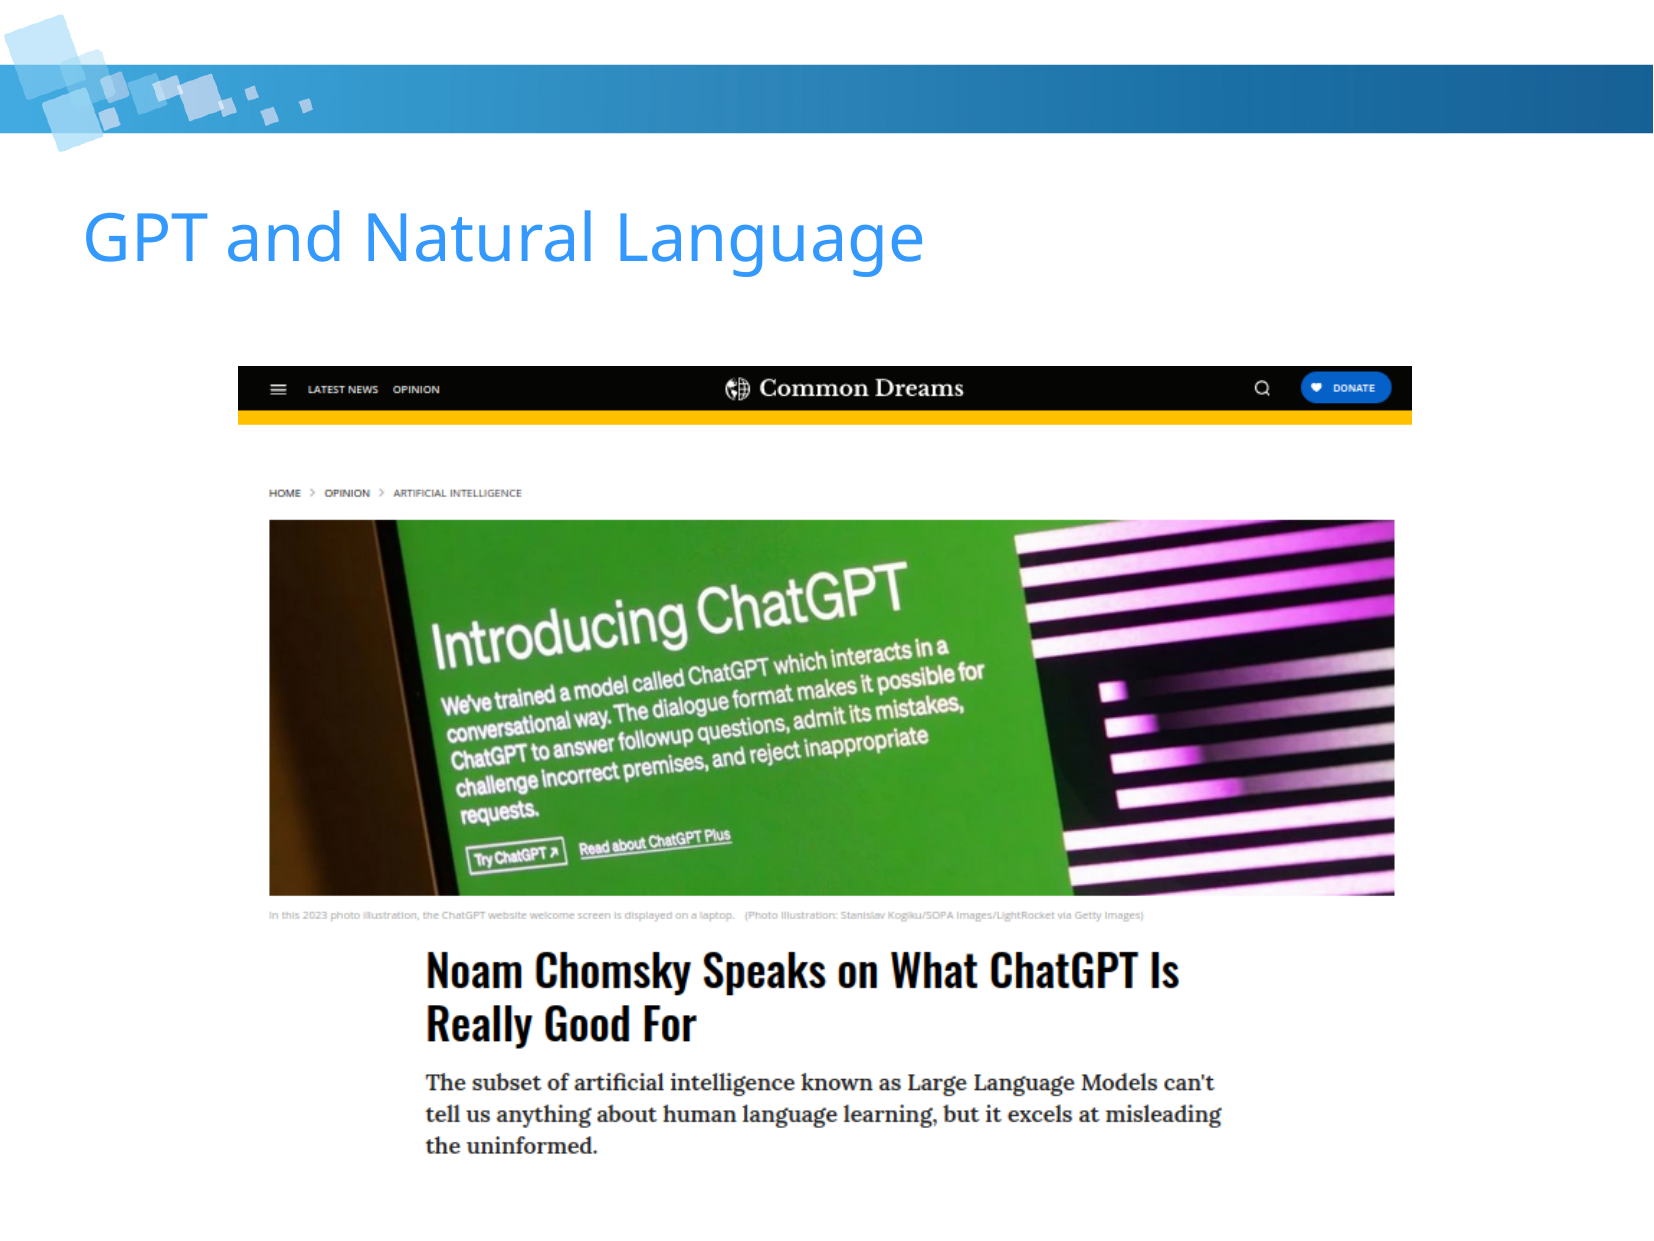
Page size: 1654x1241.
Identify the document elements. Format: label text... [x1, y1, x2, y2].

picture [0, 0, 1653, 1238]
title GPT and Natural Language [82, 132, 1571, 340]
